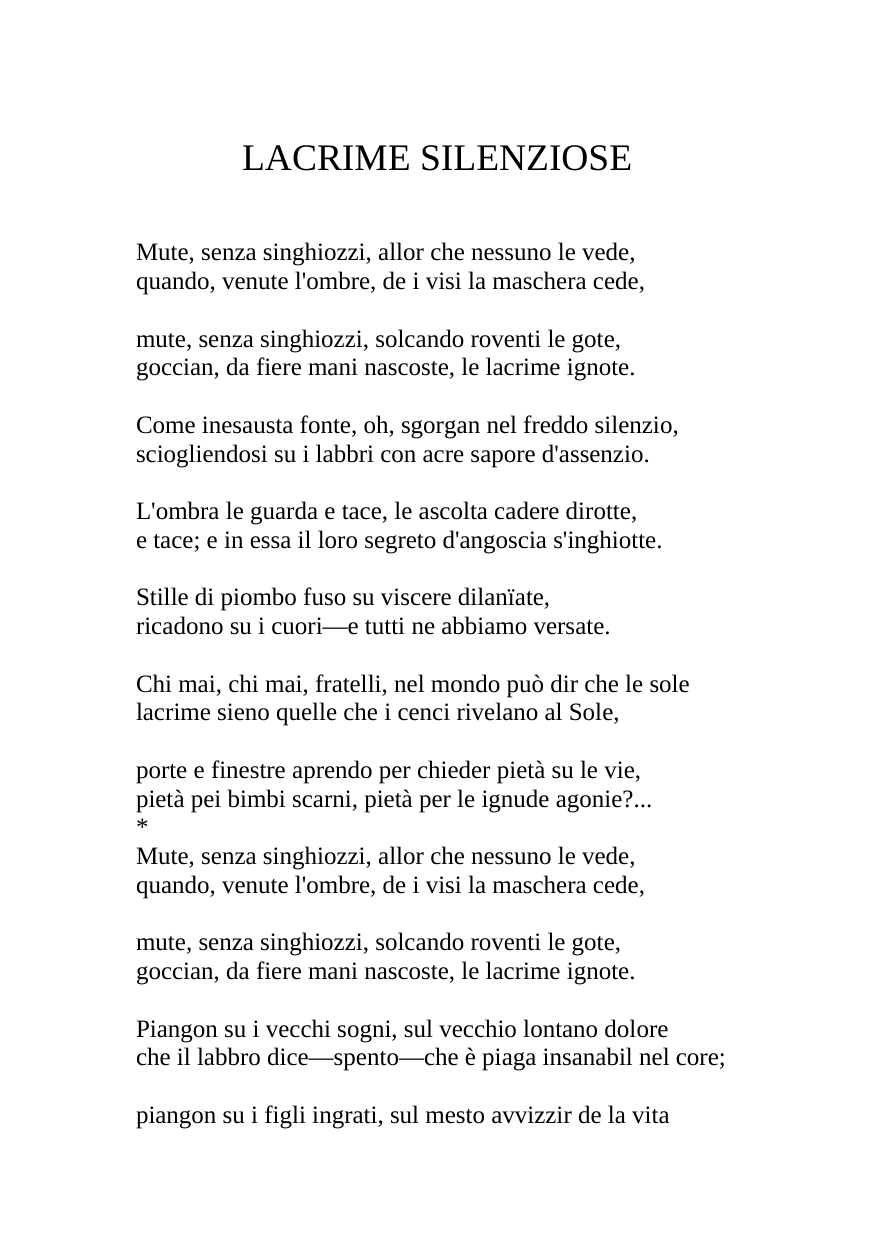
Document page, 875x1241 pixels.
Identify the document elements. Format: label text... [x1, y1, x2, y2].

text mute, senza singhiozzi, solcando roventi le gote, [106, 927, 768, 956]
text L'ombra le guarda e tace, le ascolta cadere dirotte, [106, 496, 768, 525]
text e tace; e in essa il loro segreto d'angoscia s'inghiotte. [106, 525, 768, 554]
text Stille di piombo fuso su viscere dilanïate, [106, 582, 768, 611]
text * [106, 812, 768, 841]
text sciogliendosi su i labbri con acre sapore d'assenzio. [106, 439, 768, 467]
text quando, venute l'ombre, de i visi la maschera cede, [106, 870, 768, 899]
text che il labbro dice—spento—che è piaga insanabil nel core; [106, 1042, 768, 1071]
text porte e finestre aprendo per chieder pietà su le vie, [106, 755, 768, 784]
text Mute, senza singhiozzi, allor che nessuno le vede, [106, 841, 768, 870]
text ricadono su i cuori—e tutti ne abbiamo versate. [106, 611, 768, 640]
text quando, venute l'ombre, de i visi la maschera cede, [106, 266, 768, 295]
text goccian, da fiere mani nascoste, le lacrime ignote. [106, 352, 768, 381]
text Chi mai, chi mai, fratelli, nel mondo può dir che le sole [106, 669, 768, 697]
text Come inesausta fonte, oh, sgorgan nel freddo silenzio, [106, 410, 768, 439]
text pietà pei bimbi scarni, pietà per le ignude agonie?... [106, 784, 768, 812]
text mute, senza singhiozzi, solcando roventi le gote, [106, 324, 768, 352]
text goccian, da fiere mani nascoste, le lacrime ignote. [106, 956, 768, 985]
text piangon su i figli ingrati, sul mesto avvizzir de la vita [106, 1100, 768, 1129]
text lacrime sieno quelle che i cenci rivelano al Sole, [106, 697, 768, 726]
subtitle LACRIME SILENZIOSE [106, 135, 768, 178]
text Piangon su i vecchi sogni, sul vecchio lontano dolore [106, 1014, 768, 1042]
text Mute, senza singhiozzi, allor che nessuno le vede, [106, 237, 768, 266]
